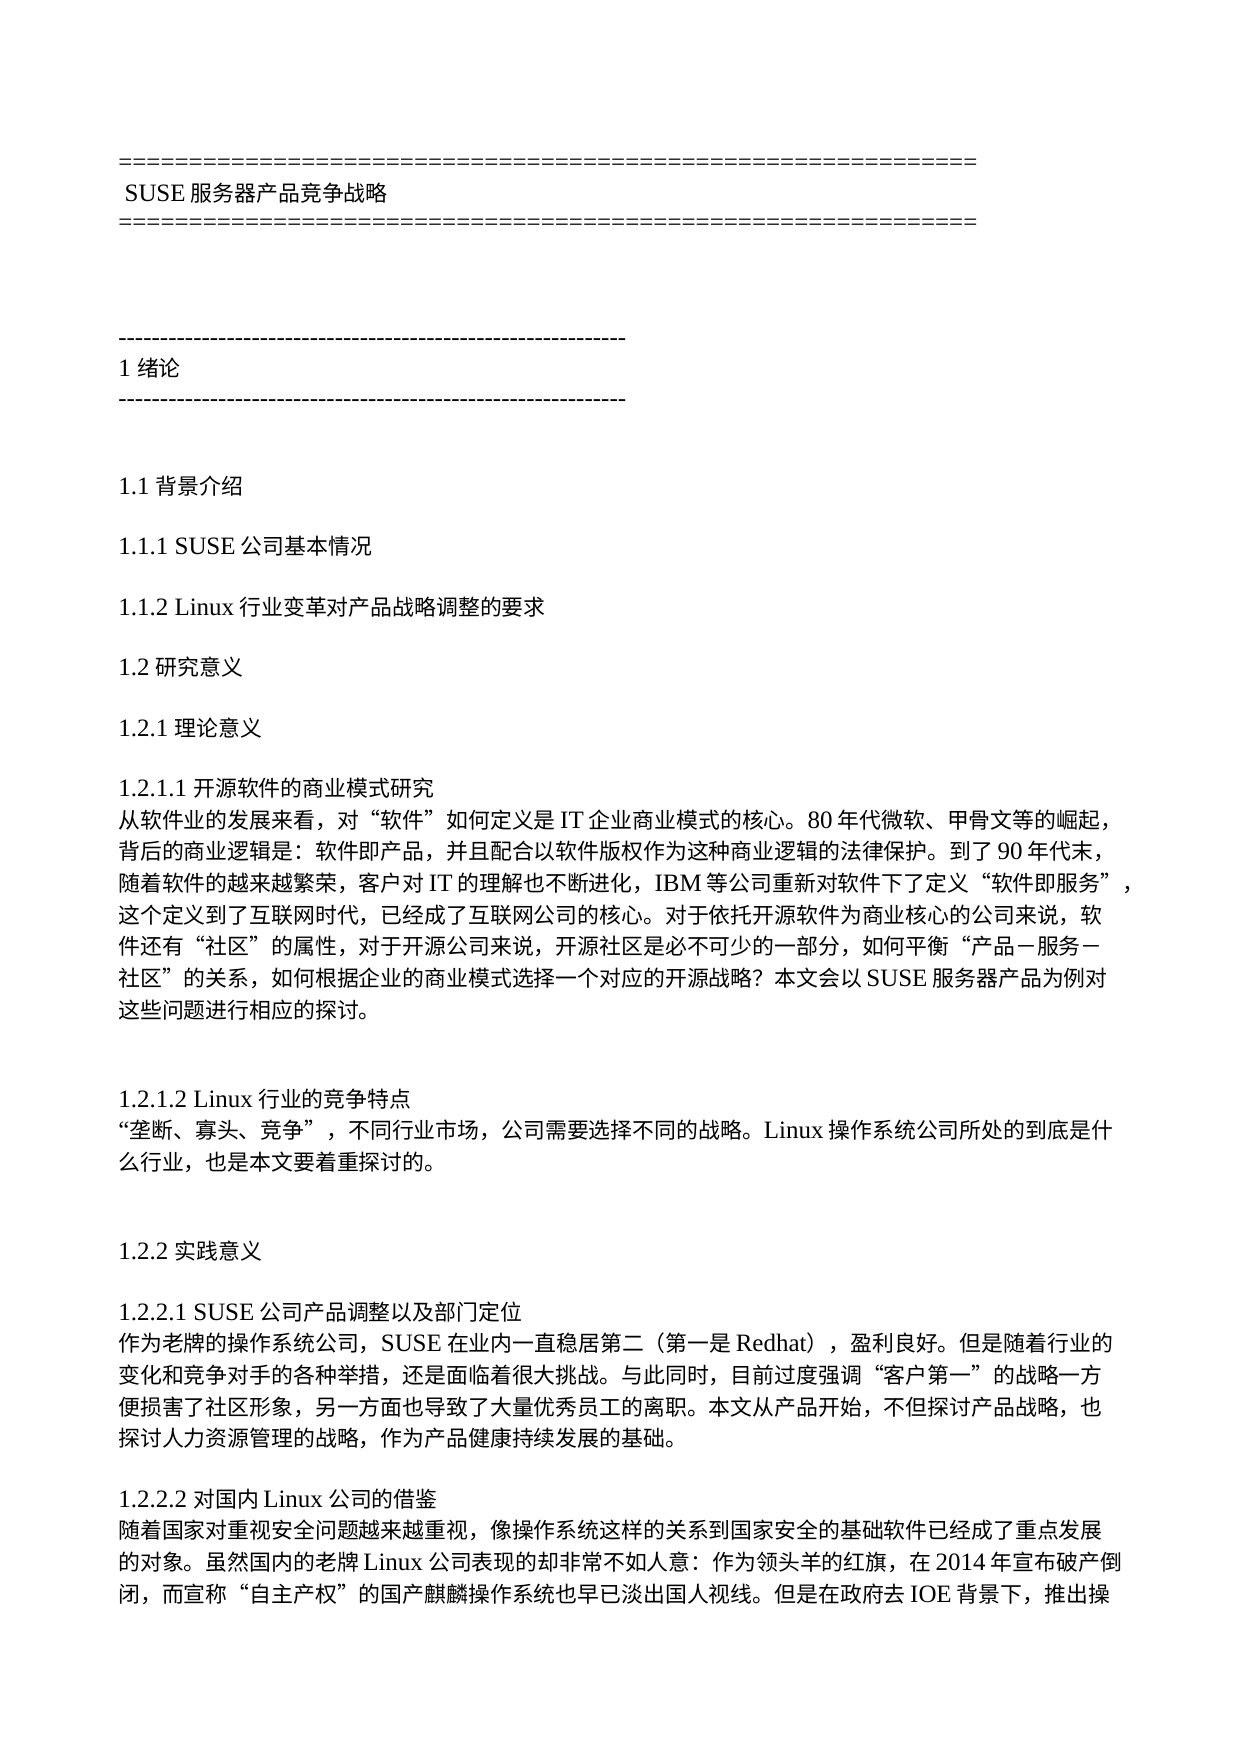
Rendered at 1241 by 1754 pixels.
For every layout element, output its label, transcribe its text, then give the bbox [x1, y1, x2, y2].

text 1.2 研究意义 [118, 650, 1122, 682]
text 1.2.1.2 Linux行业的竞争特点 [118, 1082, 1122, 1113]
text 1.2.2.1 SUSE公司产品调整以及部门定位 [118, 1295, 1122, 1326]
text 1.1 背景介绍 [118, 469, 1122, 501]
text SUSE服务器产品竞争战略 [118, 176, 1122, 207]
text 作为老牌的操作系统公司，SUSE在业内一直稳居第二（第一是Redhat），盈利良好。但是随着行业的变化和竞争对手的各种举措，还是面临着很大挑战。与此同时，目前过度强调“客户第一”的战略一方便损害了社区形象，另一方面也导致了大量优秀员工的离职。本文从产品开始，不但探讨产品战略，也探讨人力资源管理的战略，作为产品健康持续发展的基础。 [118, 1326, 1122, 1453]
text 1.2.2 实践意义 [118, 1234, 1122, 1266]
text 1 绪论 [118, 351, 1122, 383]
text ============================================================= [118, 147, 1122, 176]
text 从软件业的发展来看，对“软件”如何定义是IT企业商业模式的核心。80年代微软、甲骨文等的崛起，背后的商业逻辑是：软件即产品，并且配合以软件版权作为这种商业逻辑的法律保护。到了90年代末，随着软件的越来越繁荣，客户对IT的理解也不断进化，IBM等公司重新对软件下了定义“软件即服务”，这个定义到了互联网时代，已经成了互联网公司的核心。对于依托开源软件为商业核心的公司来说，软件还有“社区”的属性，对于开源公司来说，开源社区是必不可少的一部分，如何平衡“产品－服务－社区”的关系，如何根据企业的商业模式选择一个对应的开源战略？本文会以SUSE服务器产品为例对这些问题进行相应的探讨。 [118, 803, 1122, 1024]
text 随着国家对重视安全问题越来越重视，像操作系统这样的关系到国家安全的基础软件已经成了重点发展的对象。虽然国内的老牌Linux公司表现的却非常不如人意：作为领头羊的红旗，在2014年宣布破产倒闭，而宣称“自主产权”的国产麒麟操作系统也早已淡出国人视线。但是在政府去IOE背景下，推出操 [118, 1513, 1122, 1608]
text 1.1.1 SUSE公司基本情况 [118, 529, 1122, 561]
text ============================================================= [118, 207, 1122, 236]
text ------------------------------------------------------------- [118, 322, 1122, 351]
text “垄断、寡头、竞争”，不同行业市场，公司需要选择不同的战略。Linux操作系统公司所处的到底是什么行业，也是本文要着重探讨的。 [118, 1113, 1122, 1177]
text ------------------------------------------------------------- [118, 383, 1122, 411]
text 1.2.1.1 开源软件的商业模式研究 [118, 771, 1122, 803]
text 1.2.1 理论意义 [118, 711, 1122, 742]
text 1.2.2.2 对国内Linux公司的借鉴 [118, 1482, 1122, 1513]
text 1.1.2 Linux行业变革对产品战略调整的要求 [118, 590, 1122, 621]
